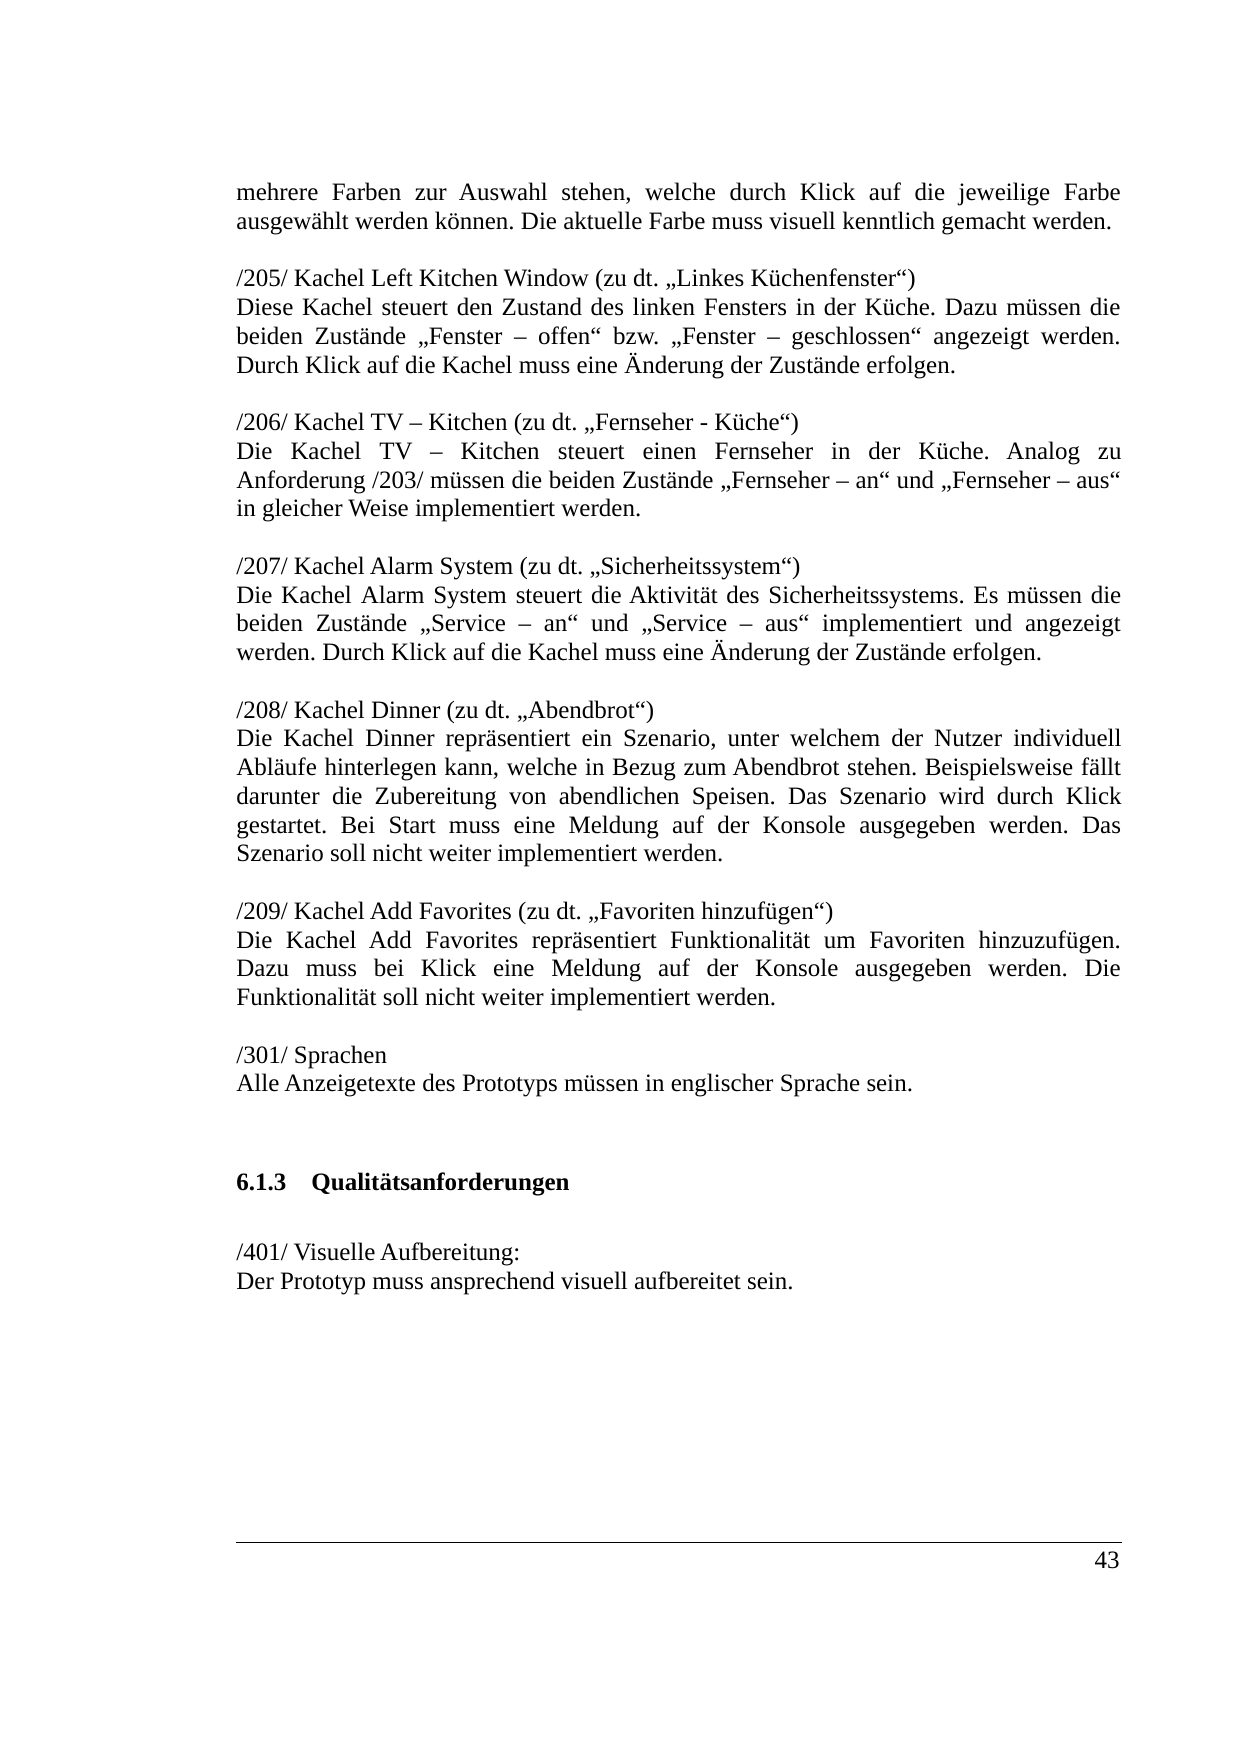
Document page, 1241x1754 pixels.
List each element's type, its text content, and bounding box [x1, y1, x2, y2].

text /205/ Kachel Left Kitchen Window (zu dt. „Linkes Küchenfenster“) [236, 263, 1122, 292]
text Die Kachel Dinner repräsentiert ein Szenario, unter welchem der Nutzer individuell Abläufe hinterlegen kann, welche in Bezug zum Abendbrot stehen. Beispielsweise fällt darunter die Zubereitung von abendlichen Speisen. Das Szenario wird durch Klick gestartet. Bei Start muss eine Meldung auf der Konsole ausgegeben werden. Das Szenario soll nicht weiter implementiert werden. [236, 723, 1122, 867]
text /301/ Sprachen [236, 1040, 1122, 1068]
text /206/ Kachel TV – Kitchen (zu dt. „Fernseher - Küche“) [236, 407, 1122, 436]
text Alle Anzeigetexte des Prototyps müssen in englischer Sprache sein. [236, 1068, 1122, 1097]
text Die Kachel TV – Kitchen steuert einen Fernseher in der Küche. Analog zu Anforderung /203/ müssen die beiden Zustände „Fernseher – an“ und „Fernseher – aus“ in gleicher Weise implementiert werden. [236, 436, 1122, 522]
text mehrere Farben zur Auswahl stehen, welche durch Klick auf die jeweilige Farbe ausgewählt werden können. Die aktuelle Farbe muss visuell kenntlich gemacht werden. [236, 177, 1122, 235]
text Die Kachel Add Favorites repräsentiert Funktionalität um Favoriten hinzuzufügen. Dazu muss bei Klick eine Meldung auf der Konsole ausgegeben werden. Die Funktionalität soll nicht weiter implementiert werden. [236, 925, 1122, 1011]
text /401/ Visuelle Aufbereitung: [236, 1237, 1122, 1266]
text Die Kachel Alarm System steuert die Aktivität des Sicherheitssystems. Es müssen die beiden Zustände „Service – an“ und „Service – aus“ implementiert und angezeigt werden. Durch Klick auf die Kachel muss eine Änderung der Zustände erfolgen. [236, 580, 1122, 666]
text /209/ Kachel Add Favorites (zu dt. „Favoriten hinzufügen“) [236, 896, 1122, 925]
text /207/ Kachel Alarm System (zu dt. „Sicherheitssystem“) [236, 551, 1122, 580]
text Der Prototyp muss ansprechend visuell aufbereitet sein. [236, 1266, 1122, 1294]
subtitle Qualitätsanforderungen [236, 1167, 1122, 1196]
text /208/ Kachel Dinner (zu dt. „Abendbrot“) [236, 695, 1122, 723]
text Diese Kachel steuert den Zustand des linken Fensters in der Küche. Dazu müssen die beiden Zustände „Fenster – offen“ bzw. „Fenster – geschlossen“ angezeigt werden. Durch Klick auf die Kachel muss eine Änderung der Zustände erfolgen. [236, 292, 1122, 378]
